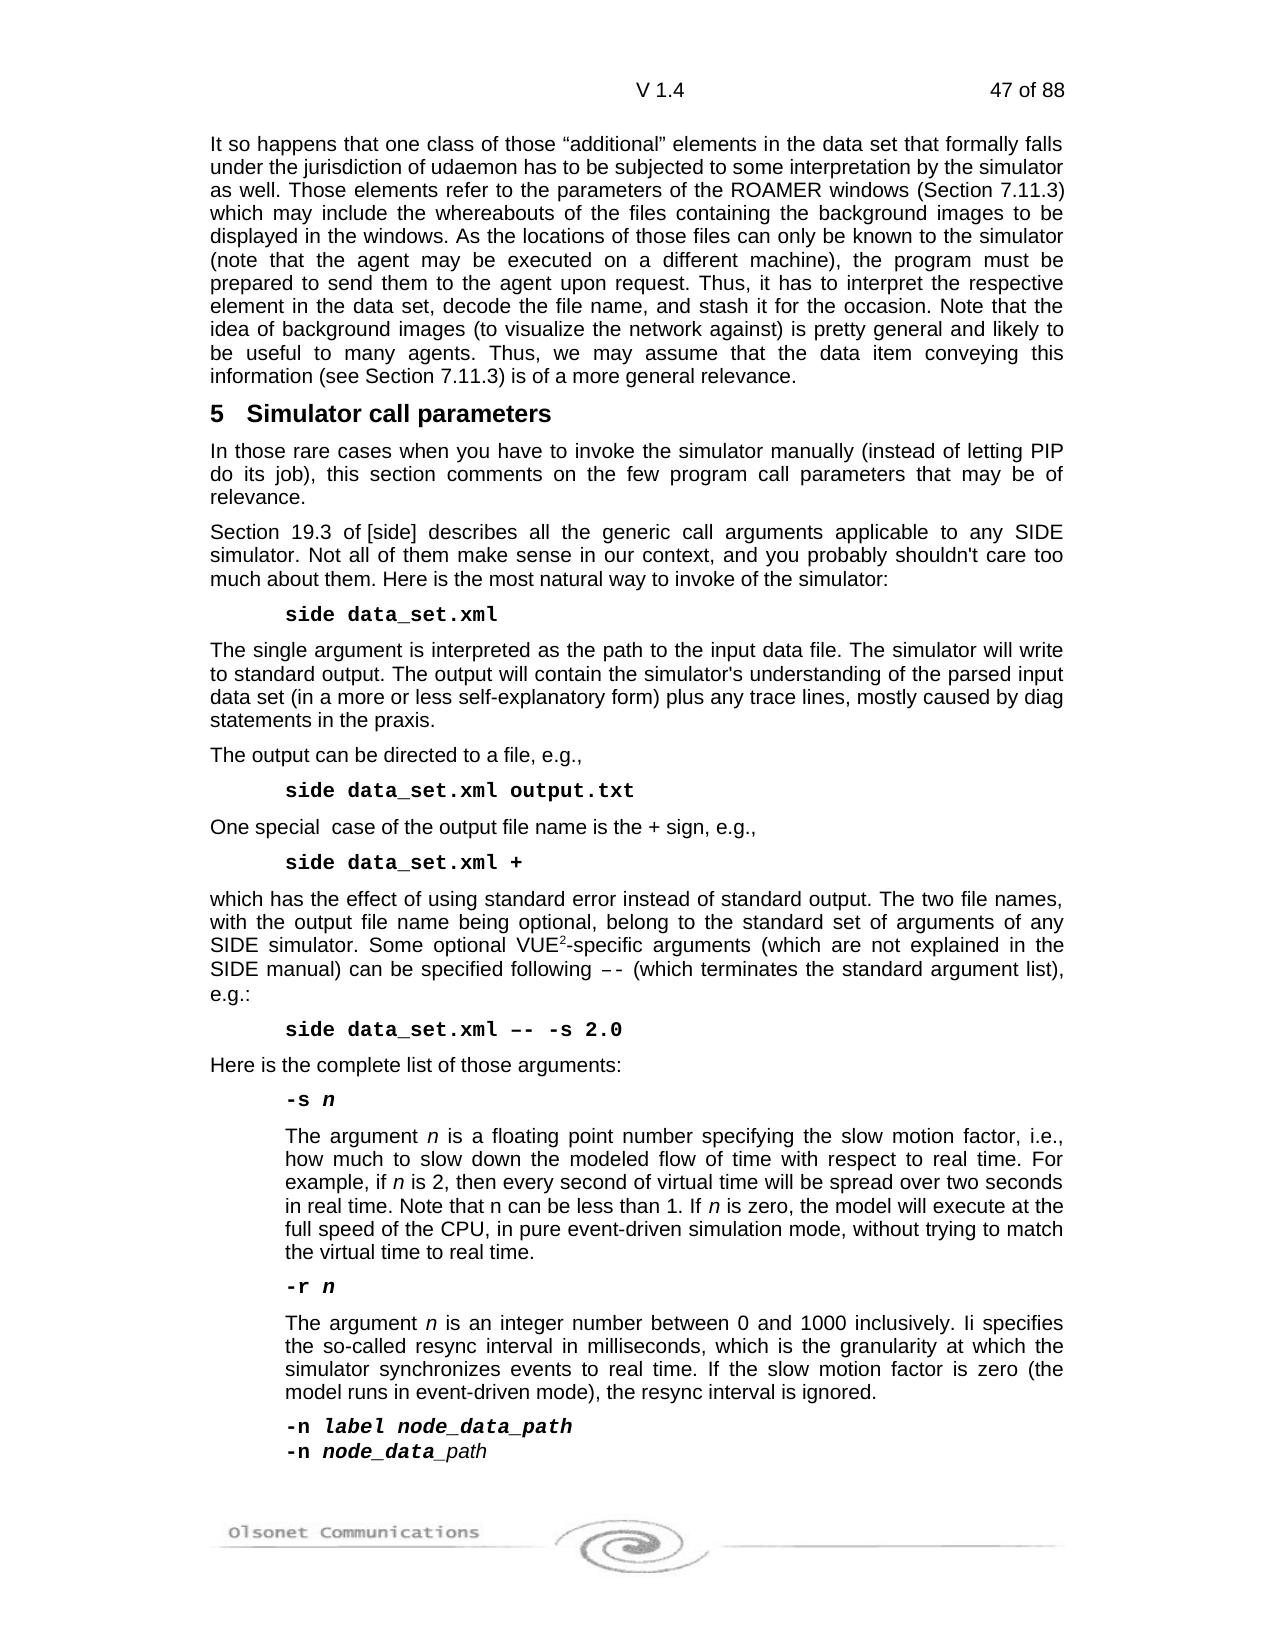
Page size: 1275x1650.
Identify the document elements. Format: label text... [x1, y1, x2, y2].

text The argument n is an integer number between 0 and 1000 inclusively. Ii specifies the so-called resync interval in milliseconds, which is the granularity at which the simulator synchronizes events to real time. If the slow motion factor is zero (the model runs in event-driven mode), the resync interval is ignored. [285, 1311, 1065, 1404]
text side data_set.xml [210, 602, 1065, 627]
text The single argument is interpreted as the path to the input data file. The simulator will write to standard output. The output will contain the simulator's understanding of the parsed input data set (in a more or less self-explanatory form) plus any trace lines, mostly caused by diag statements in the praxis. [210, 639, 1065, 732]
picture [210, 1504, 1065, 1596]
text The argument n is a floating point number specifying the slow motion factor, i.e., how much to slow down the modeled flow of time with respect to real time. For example, if n is 2, then every second of virtual time will be spread over two seconds in real time. Note that n can be less than 1. If n is zero, the model will execute at the full speed of the CPU, in pure event-driven simulation mode, without trying to match the virtual time to real time. [285, 1124, 1065, 1264]
text It so happens that one class of those “additional” elements in the data set that formally falls under the jurisdiction of udaemon has to be subjected to some interpretation by the simulator as well. Those elements refer to the parameters of the ROAMER windows (Section 7.11.3) which may include the whereabouts of the files containing the background images to be displayed in the windows. As the locations of those files can only be known to the simulator (note that the agent may be executed on a different machine), the program must be prepared to send them to the agent upon request. Thus, it has to interpret the respective element in the data set, decode the file name, and stash it for the occasion. Note that the idea of background images (to visualize the network against) is pretty general and likely to be useful to many agents. Thus, we may assume that the data item conveying this information (see Section 7.11.3) is of a more general relevance. [210, 132, 1065, 388]
text -n label node_data_path [285, 1416, 1065, 1439]
text Here is the complete list of those arguments: [210, 1054, 1065, 1077]
text side data_set.xml + [210, 851, 1065, 876]
text -n node_data_path [285, 1439, 1065, 1464]
text -r n [285, 1276, 1065, 1299]
text -s n [285, 1089, 1065, 1113]
text side data_set.xml –- -s 2.0 [210, 1017, 1065, 1042]
subtitle Simulator call parameters [210, 399, 1065, 427]
text In those rare cases when you have to invoke the simulator manually (instead of letting PIP do its job), this section comments on the few program call parameters that may be of relevance. [210, 439, 1065, 509]
text side data_set.xml output.txt [210, 779, 1065, 804]
text One special case of the output file name is the + sign, e.g., [210, 816, 1065, 839]
text Section 19.3 of [side] describes all the generic call arguments applicable to any SIDE simulator. Not all of them make sense in our context, and you probably shouldn't care too much about them. Here is the most natural way to invoke of the simulator: [210, 521, 1065, 590]
text which has the effect of using standard error instead of standard output. The two file names, with the output file name being optional, belong to the standard set of arguments of any SIDE simulator. Some optional VUE2-specific arguments (which are not explained in the SIDE manual) can be specified following –- (which terminates the standard argument list), e.g.: [210, 887, 1065, 1005]
text The output can be directed to a file, e.g., [210, 744, 1065, 767]
